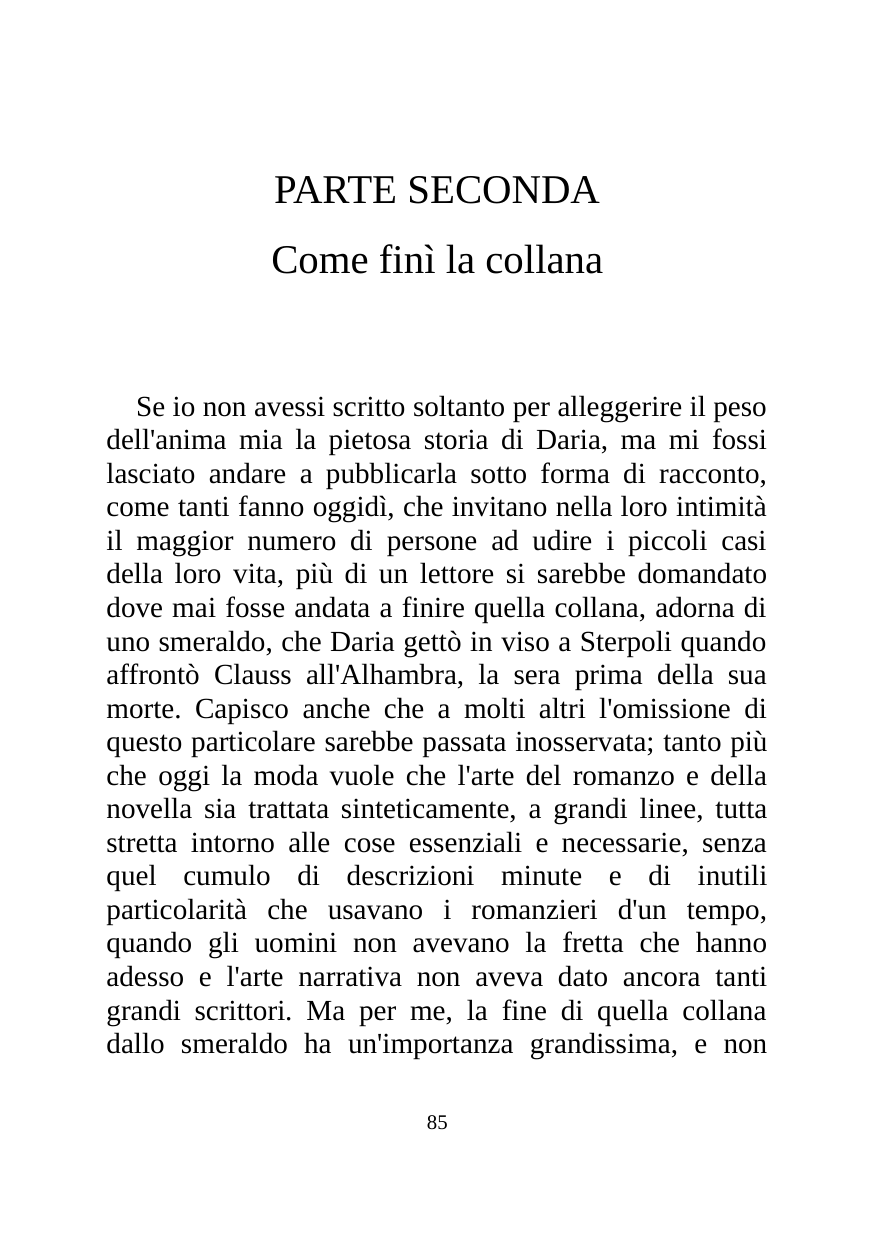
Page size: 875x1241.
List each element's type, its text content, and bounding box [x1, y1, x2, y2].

subtitle PARTE SECONDA Come finì la collana [106, 165, 768, 283]
text Se io non avessi scritto soltanto per alleggerire il peso dell'anima mia la pietosa storia di Daria, ma mi fossi lasciato andare a pubblicarla sotto forma di racconto, come tanti fanno oggidì, che invitano nella loro intimità il maggior numero di persone ad udire i piccoli casi della loro vita, più di un lettore si sarebbe domandato dove mai fosse andata a finire quella collana, adorna di uno smeraldo, che Daria gettò in viso a Sterpoli quando affrontò Clauss all'Alhambra, la sera prima della sua morte. Capisco anche che a molti altri l'omissione di questo particolare sarebbe passata inosservata; tanto più che oggi la moda vuole che l'arte del romanzo e della novella sia trattata sinteticamente, a grandi linee, tutta stretta intorno alle cose essenziali e necessarie, senza quel cumulo di descrizioni minute e di inutili particolarità che usavano i romanzieri d'un tempo, quando gli uomini non avevano la fretta che hanno adesso e l'arte narrativa non aveva dato ancora tanti grandi scrittori. Ma per me, la fine di quella collana dallo smeraldo ha un'importanza grandissima, e non [106, 389, 768, 1060]
